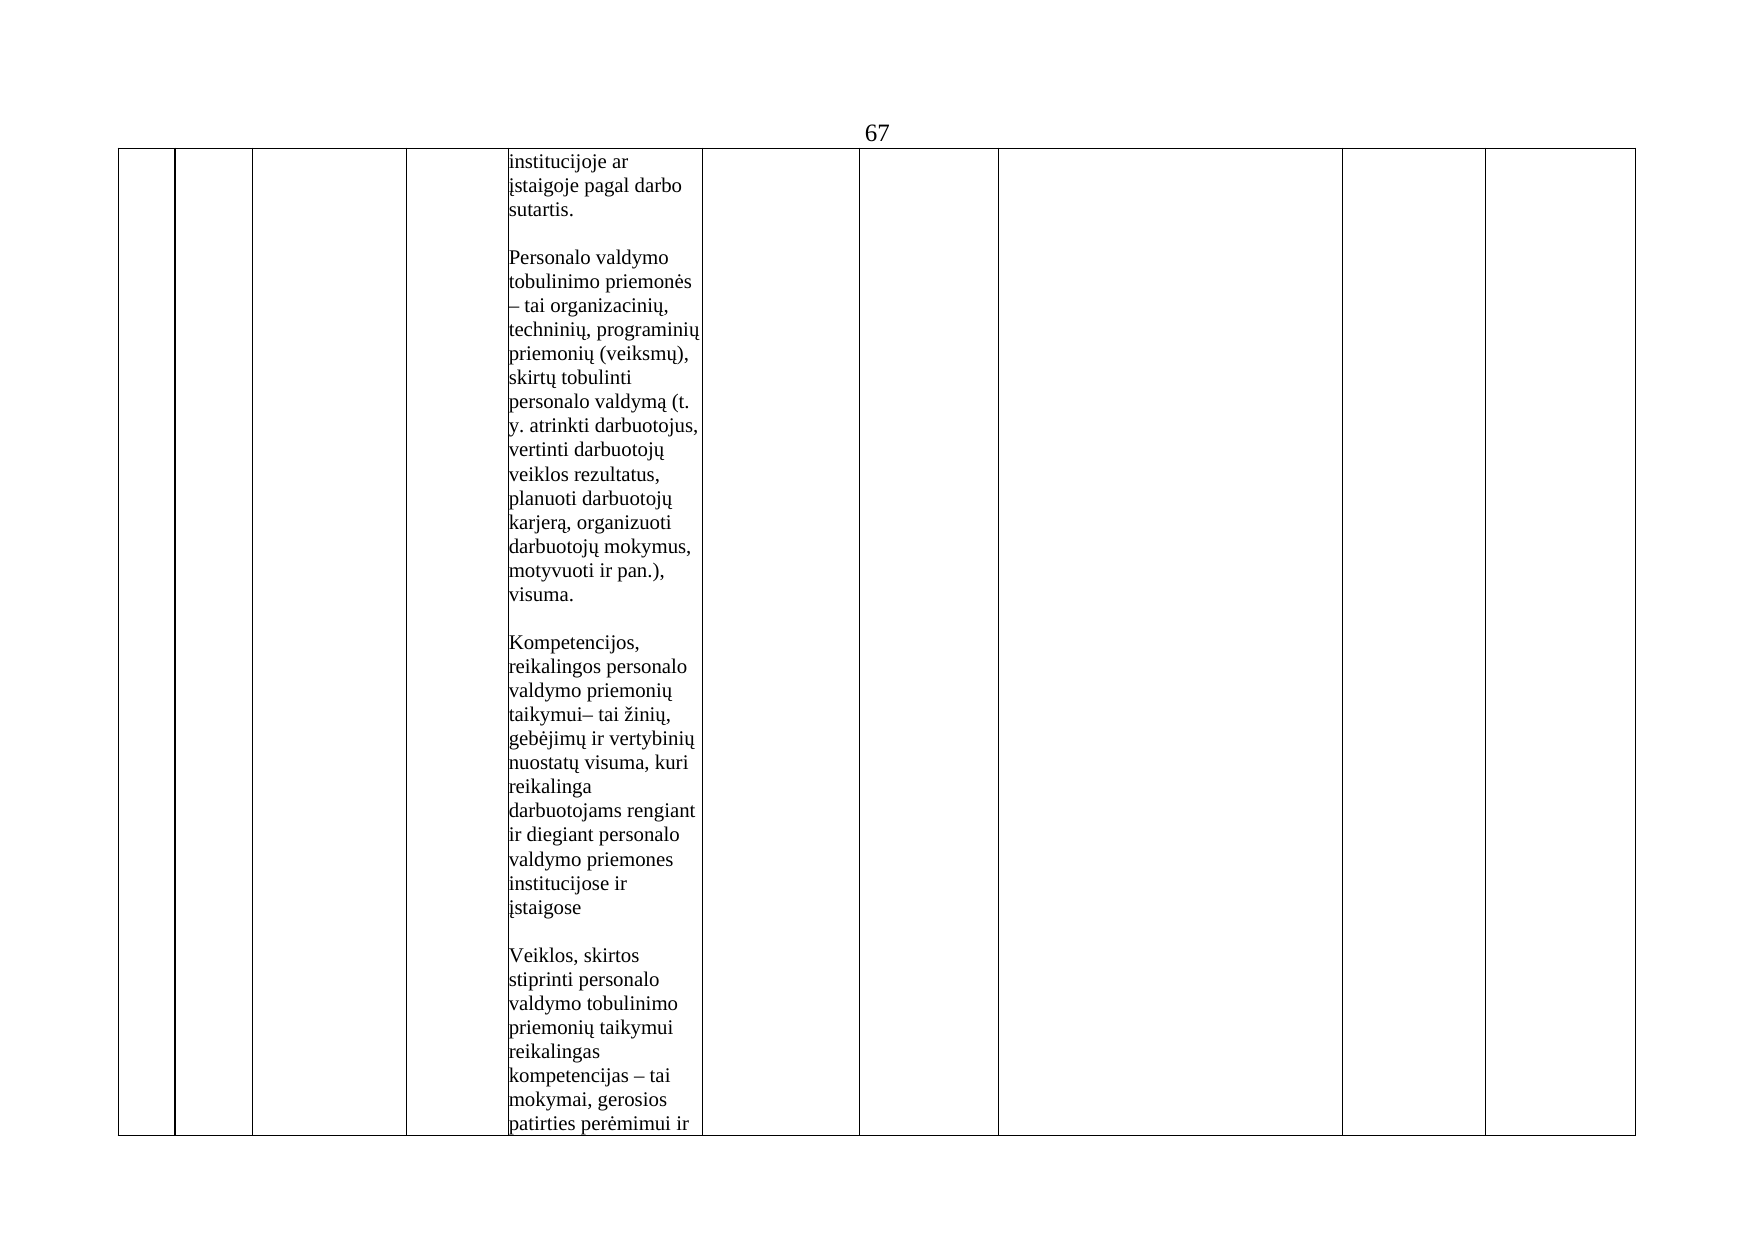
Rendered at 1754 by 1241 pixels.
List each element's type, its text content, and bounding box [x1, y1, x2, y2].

table_cell [407, 149, 508, 1135]
table_cell [1486, 149, 1635, 1135]
table_cell [119, 149, 174, 1135]
table_cell [176, 149, 252, 1135]
table_cell [703, 149, 859, 1135]
table_cell [999, 149, 1342, 1135]
table_cell [860, 149, 998, 1135]
table_cell [1343, 149, 1485, 1135]
table_cell [253, 149, 406, 1135]
table_cell institucijoje ar įstaigoje pagal darbo sutartis. Personalo valdymo tobulinimo priemonės – tai organizacinių, techninių, programinių priemonių (veiksmų), skirtų tobulinti personalo valdymą (t. y. atrinkti darbuotojus, vertinti darbuotojų veiklos rezultatus, planuoti darbuotojų karjerą, organizuoti darbuotojų mokymus, motyvuoti ir pan.), visuma. Kompetencijos, reikalingos personalo valdymo priemonių taikymui– tai žinių, gebėjimų ir vertybinių nuostatų visuma, kuri reikalinga darbuotojams rengiant ir diegiant personalo valdymo priemones institucijose ir įstaigose Veiklos, skirtos stiprinti personalo valdymo tobulinimo priemonių taikymui reikalingas kompetencijas – tai mokymai, gerosios patirties perėmimui ir [509, 149, 702, 1135]
